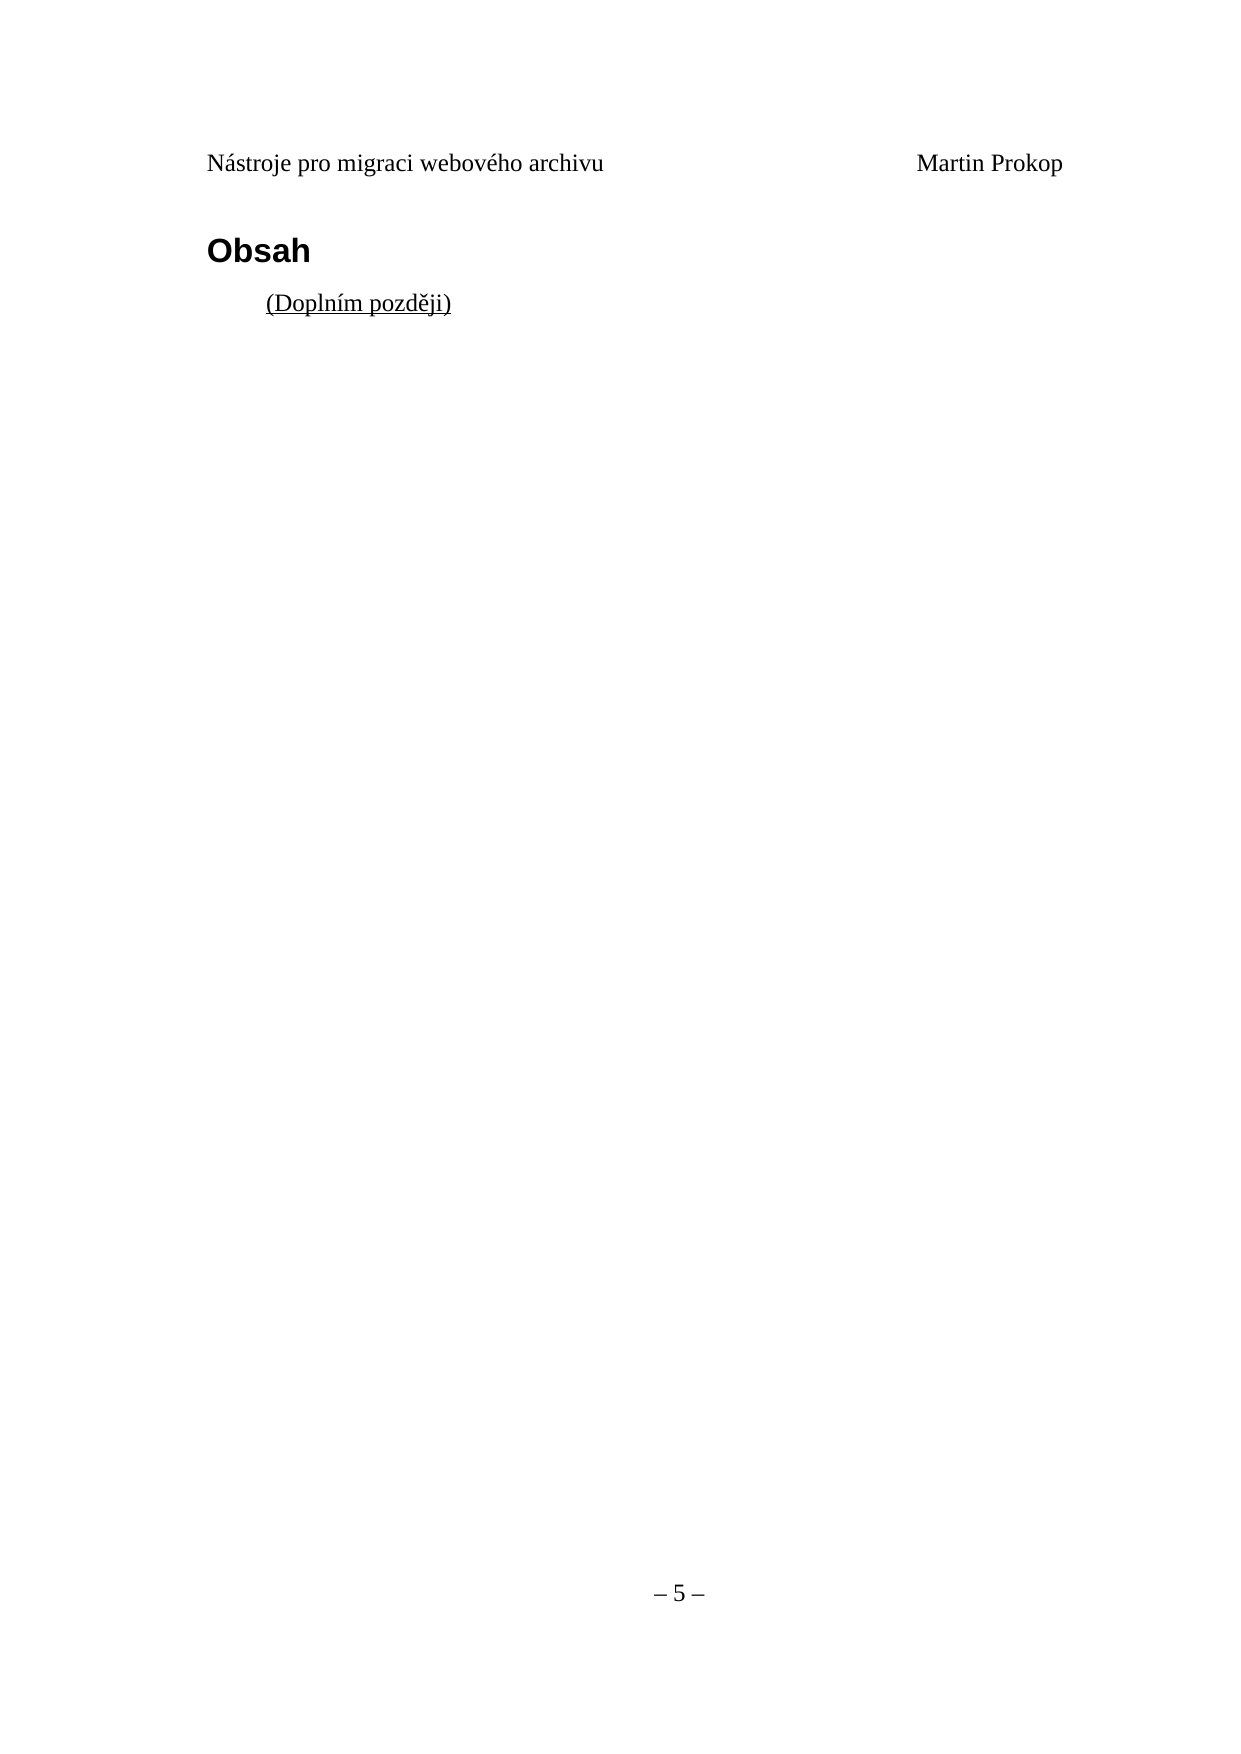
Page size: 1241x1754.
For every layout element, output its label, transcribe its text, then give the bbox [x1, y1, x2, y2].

subtitle Obsah [207, 231, 1093, 269]
text (Doplním později) [207, 288, 1093, 317]
